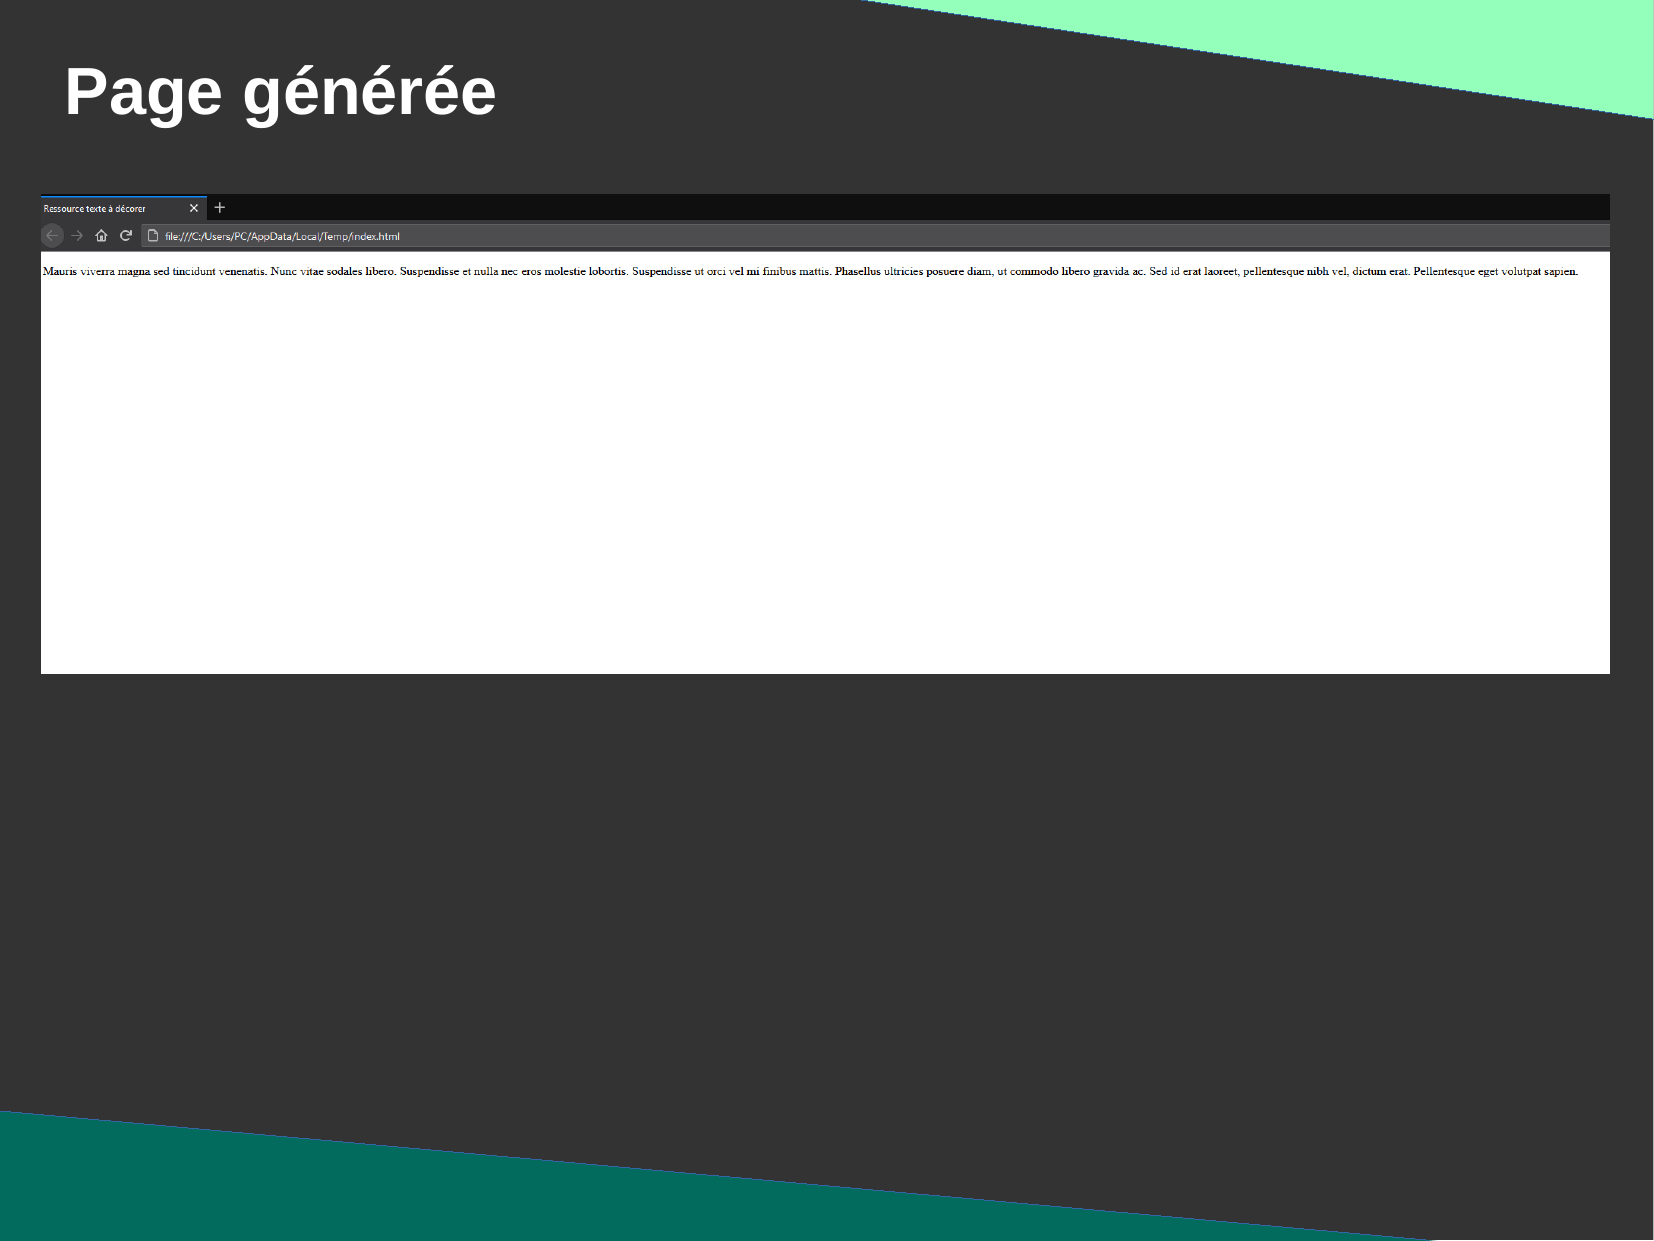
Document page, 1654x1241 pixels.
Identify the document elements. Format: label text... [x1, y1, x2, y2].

text_box [861, 0, 1654, 120]
title Page générée [64, 54, 1553, 157]
picture [41, 194, 1610, 674]
